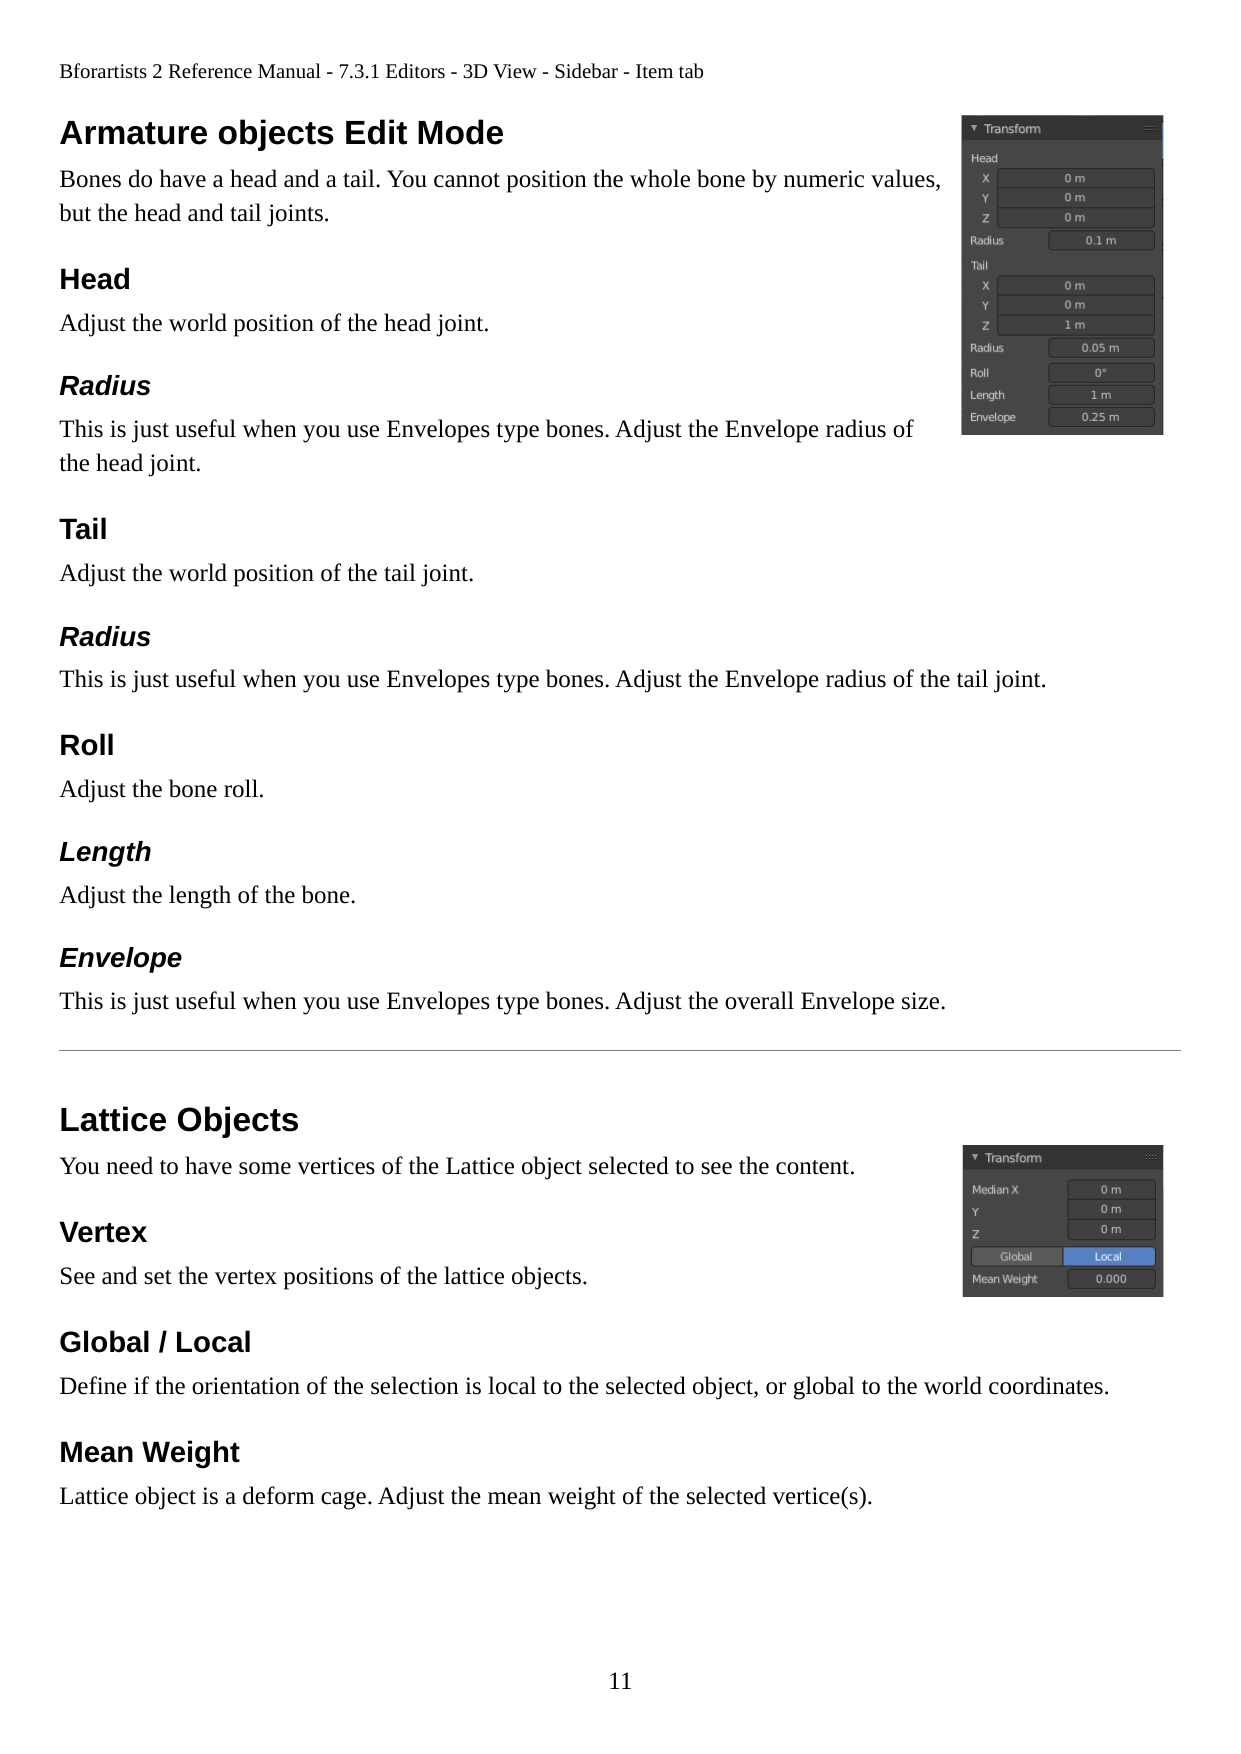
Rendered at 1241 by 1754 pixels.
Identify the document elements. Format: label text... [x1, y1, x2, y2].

text See and set the vertex positions of the lattice objects. [59, 1261, 962, 1290]
subtitle Length [59, 836, 1181, 868]
text This is just useful when you use Envelopes type bones. Adjust the overall Envelope size. [59, 986, 1181, 1015]
subtitle [1164, 262, 1181, 296]
subtitle [1164, 1215, 1181, 1249]
text Adjust the length of the bone. [59, 880, 1181, 909]
picture [961, 115, 1164, 435]
subtitle [1164, 370, 1181, 402]
text This is just useful when you use Envelopes type bones. Adjust the Envelope radius of the tail joint. [59, 664, 1181, 693]
text Adjust the world position of the head joint. [59, 308, 961, 337]
text Lattice object is a deform cage. Adjust the mean weight of the selected vertice(s). [59, 1481, 1181, 1510]
subtitle Tail [59, 512, 1181, 546]
subtitle Armature objects Edit Mode [59, 113, 1181, 151]
subtitle Envelope [59, 942, 1181, 974]
text This is just useful when you use Envelopes type bones. Adjust the Envelope radius of the head joint. [59, 414, 1181, 477]
text Define if the orientation of the selection is local to the selected object, or global to the world coordinates. [59, 1371, 1181, 1400]
subtitle Radius [59, 370, 961, 402]
text Bones do have a head and a tail. You cannot position the whole bone by numeric values, but the head and tail joints. [59, 164, 961, 227]
subtitle Mean Weight [59, 1435, 1181, 1468]
subtitle Head [59, 262, 961, 296]
subtitle Global / Local [59, 1325, 1181, 1359]
text Adjust the bone roll. [59, 774, 1181, 803]
subtitle Radius [59, 620, 1181, 652]
text Adjust the world position of the tail joint. [59, 558, 1181, 587]
subtitle Lattice Objects [59, 1100, 1181, 1139]
picture [962, 1145, 1164, 1297]
subtitle Roll [59, 728, 1181, 762]
subtitle Vertex [59, 1215, 962, 1249]
text You need to have some vertices of the Lattice object selected to see the content. [59, 1151, 962, 1180]
